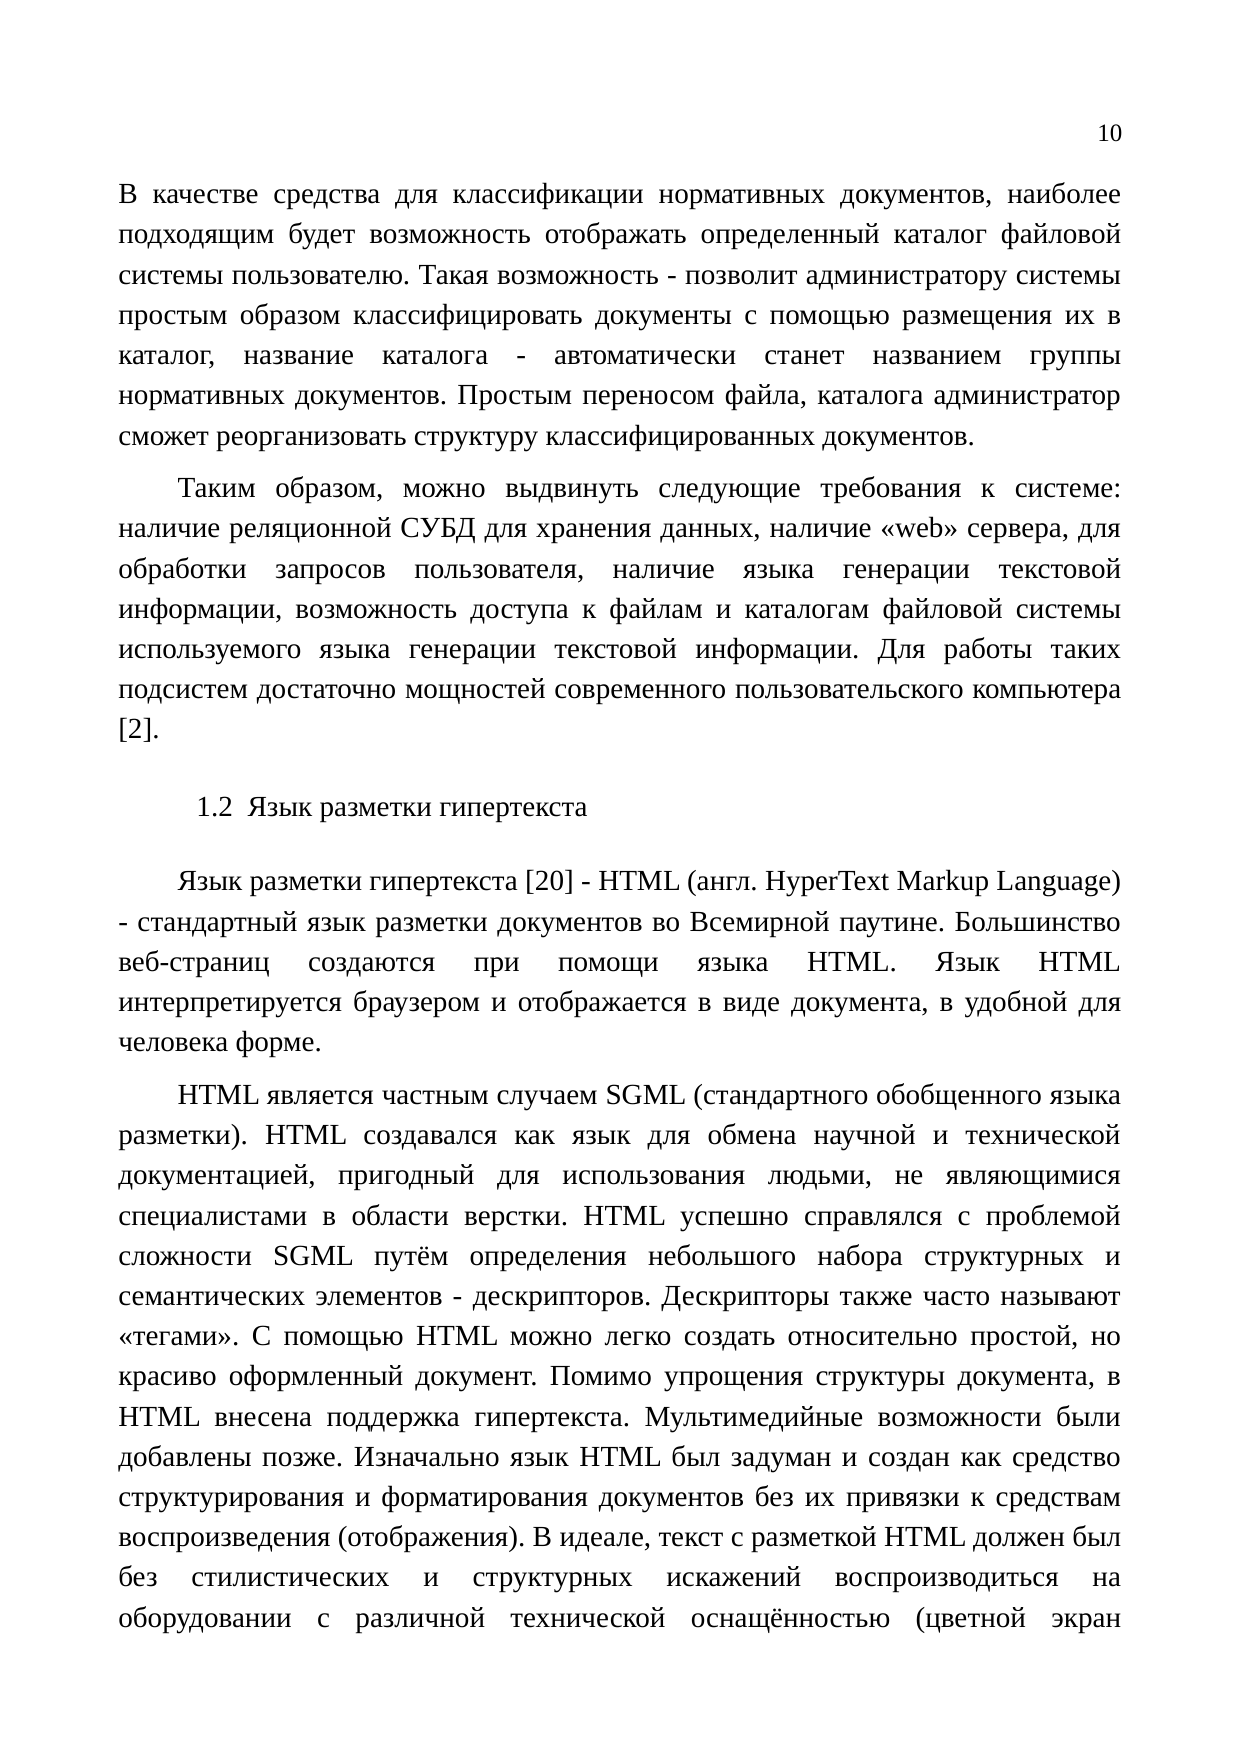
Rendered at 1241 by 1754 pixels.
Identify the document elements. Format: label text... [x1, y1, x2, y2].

text В качестве средства для классификации нормативных документов, наиболее подходящим будет возможность отображать определенный каталог файловой системы пользователю. Такая возможность - позволит администратору системы простым образом классифицировать документы с помощью размещения их в каталог, название каталога - автоматически станет названием группы нормативных документов. Простым переносом файла, каталога администратор сможет реорганизовать структуру классифицированных документов. [118, 176, 1122, 451]
subtitle Язык разметки гипертекста [118, 789, 1122, 823]
text HTML является частным случаем SGML (стандартного обобщенного языка разметки). HTML создавался как язык для обмена научной и технической документацией, пригодный для использования людьми, не являющимися специалистами в области верстки. HTML успешно справлялся с проблемой сложности SGML путём определения небольшого набора структурных и семантических элементов - дескрипторов. Дескрипторы также часто называют «тегами». С помощью HTML можно легко создать относительно простой, но красиво оформленный документ. Помимо упрощения структуры документа, в HTML внесена поддержка гипертекста. Мультимедийные возможности были добавлены позже. Изначально язык HTML был задуман и создан как средство структурирования и форматирования документов без их привязки к средствам воспроизведения (отображения). В идеале, текст с разметкой HTML должен был без стилистических и структурных искажений воспроизводиться на оборудовании с различной технической оснащённостью (цветной экран [118, 1077, 1122, 1633]
text Язык разметки гипертекста [20] - HTML (англ. HyperText Markup Language) - стандартный язык разметки документов во Всемирной паутине. Большинство веб-страниц создаются при помощи языка HTML. Язык HTML интерпретируется браузером и отображается в виде документа, в удобной для человека форме. [118, 863, 1122, 1058]
text Таким образом, можно выдвинуть следующие требования к системе: наличие реляционной СУБД для хранения данных, наличие «web» сервера, для обработки запросов пользователя, наличие языка генерации текстовой информации, возможность доступа к файлам и каталогам файловой системы используемого языка генерации текстовой информации. Для работы таких подсистем достаточно мощностей современного пользовательского компьютера [2]. [118, 470, 1122, 745]
